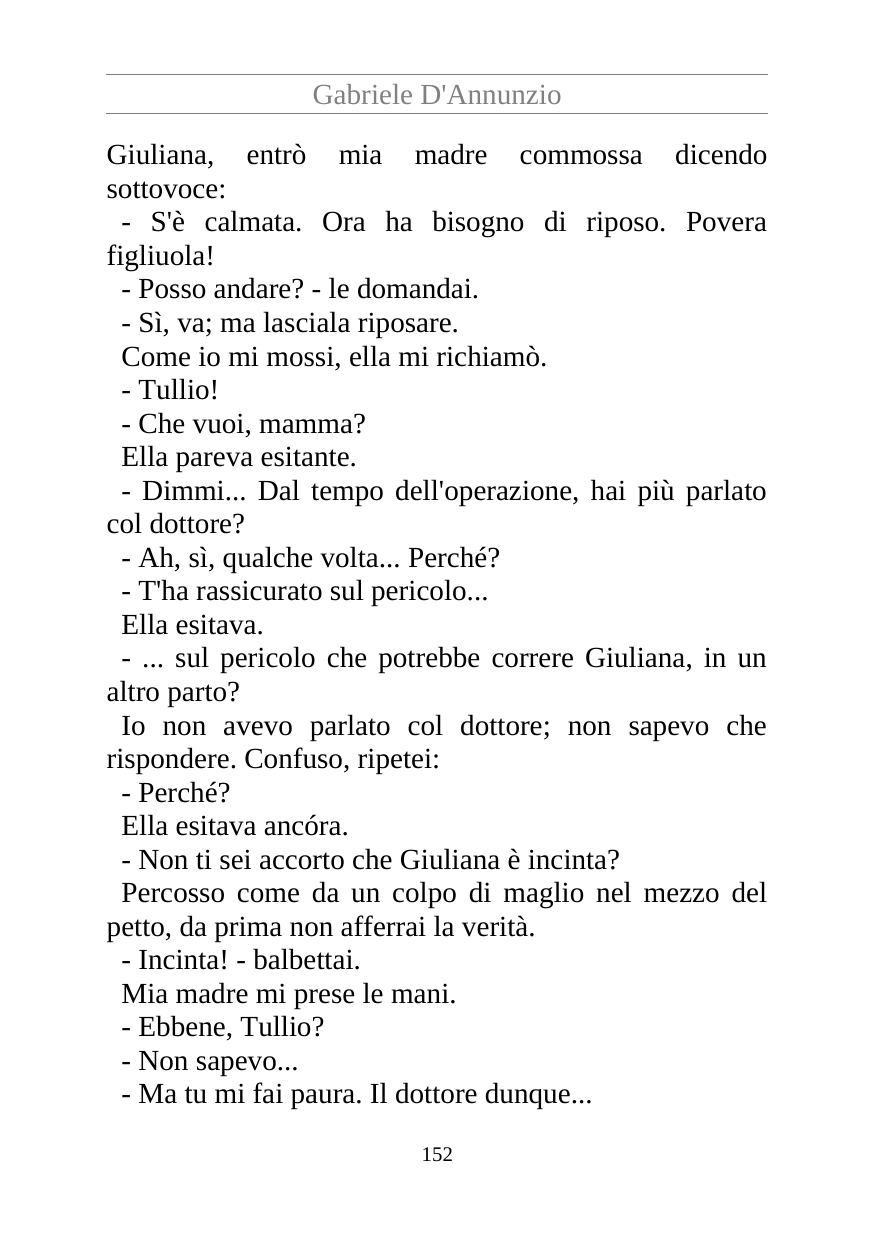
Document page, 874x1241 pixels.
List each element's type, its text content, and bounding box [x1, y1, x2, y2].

text - Posso andare? - le domandai. [106, 272, 768, 305]
text - Che vuoi, mamma? [106, 406, 768, 439]
text Io non avevo parlato col dottore; non sapevo che rispondere. Confuso, ripetei: [106, 708, 768, 775]
text Come io mi mossi, ella mi richiamò. [106, 339, 768, 372]
text Percosso come da un colpo di maglio nel mezzo del petto, da prima non afferrai la verità. [106, 875, 768, 942]
text - Ah, sì, qualche volta... Perché? [106, 540, 768, 573]
text - Sì, va; ma lasciala riposare. [106, 305, 768, 339]
text - Tullio! [106, 372, 768, 406]
text - Perché? [106, 775, 768, 808]
text - S'è calmata. Ora ha bisogno di riposo. Povera figliuola! [106, 204, 768, 272]
text Giuliana, entrò mia madre commossa dicendo sottovoce: [106, 137, 768, 204]
text Ella esitava. [106, 607, 768, 641]
text - Non ti sei accorto che Giuliana è incinta? [106, 842, 768, 875]
text - Dimmi... Dal tempo dell'operazione, hai più parlato col dottore? [106, 473, 768, 540]
text - Ebbene, Tullio? [106, 1009, 768, 1043]
text - T'ha rassicurato sul pericolo... [106, 573, 768, 607]
text - ... sul pericolo che potrebbe correre Giuliana, in un altro parto? [106, 641, 768, 708]
text - Ma tu mi fai paura. Il dottore dunque... [106, 1077, 768, 1110]
text Mia madre mi prese le mani. [106, 976, 768, 1009]
text Ella esitava ancóra. [106, 808, 768, 842]
text Ella pareva esitante. [106, 439, 768, 473]
text - Incinta! - balbettai. [106, 942, 768, 976]
text - Non sapevo... [106, 1043, 768, 1077]
